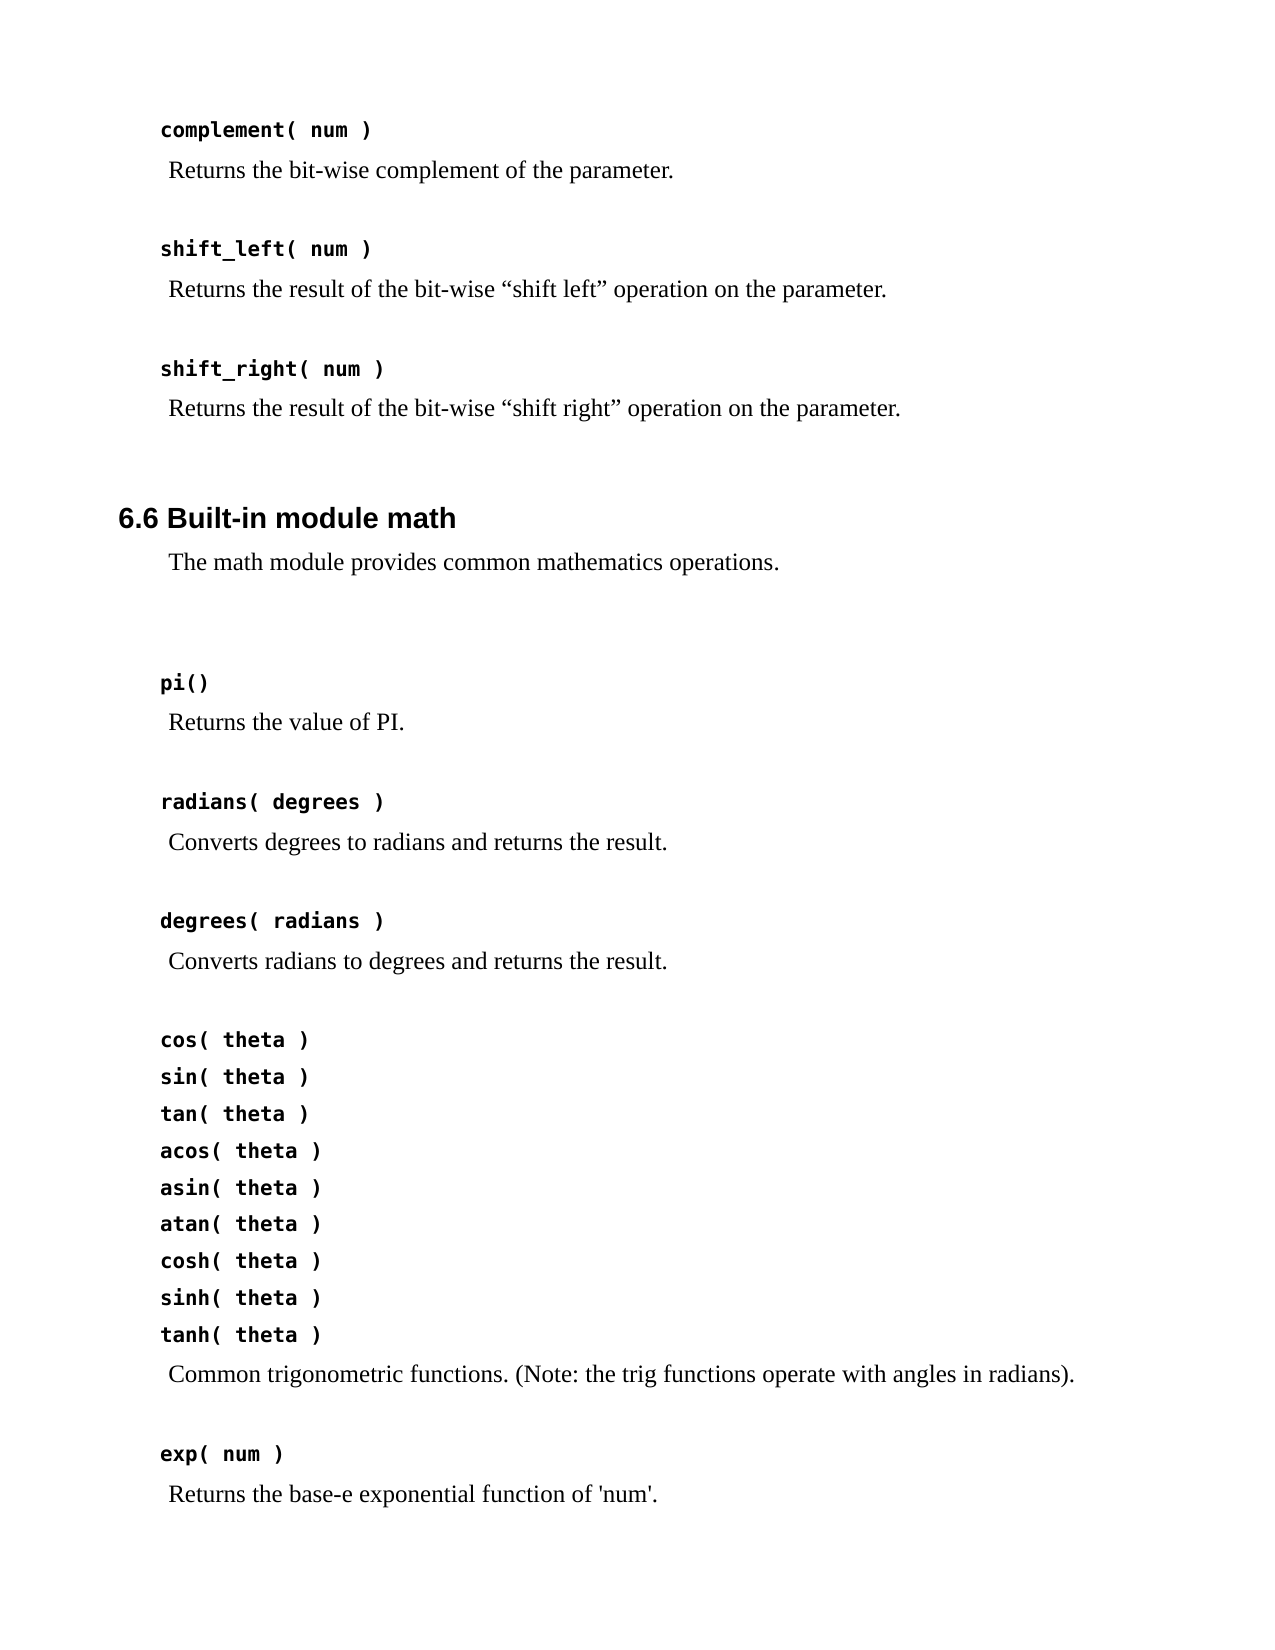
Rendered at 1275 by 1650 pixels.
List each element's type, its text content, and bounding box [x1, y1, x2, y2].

text shift_right( num ) [118, 357, 1157, 381]
text Common trigonometric functions. (Note: the trig functions operate with angles in radians). [118, 1359, 1157, 1388]
text Returns the result of the bit-wise “shift right” operation on the parameter. [118, 393, 1157, 422]
text Returns the result of the bit-wise “shift left” operation on the parameter. [118, 274, 1157, 303]
text cosh( theta ) [118, 1249, 1157, 1273]
text cos( theta ) [118, 1028, 1157, 1053]
text The math module provides common mathematics operations. [118, 547, 1157, 576]
text complement( num ) [118, 118, 1157, 142]
text sinh( theta ) [118, 1286, 1157, 1310]
subtitle 6.6 Built-in module math [118, 501, 1157, 534]
text exp( num ) [118, 1442, 1157, 1466]
text tanh( theta ) [118, 1323, 1157, 1347]
text acos( theta ) [118, 1139, 1157, 1163]
text Returns the bit-wise complement of the parameter. [118, 155, 1157, 184]
text asin( theta ) [118, 1176, 1157, 1200]
text Returns the base-e exponential function of 'num'. [118, 1479, 1157, 1507]
text Converts radians to degrees and returns the result. [118, 946, 1157, 975]
text radians( degrees ) [118, 790, 1157, 814]
text degrees( radians ) [118, 909, 1157, 933]
text sin( theta ) [118, 1065, 1157, 1089]
text Returns the value of PI. [118, 707, 1157, 736]
text Converts degrees to radians and returns the result. [118, 827, 1157, 856]
text shift_left( num ) [118, 237, 1157, 262]
text tan( theta ) [118, 1102, 1157, 1126]
text atan( theta ) [118, 1212, 1157, 1237]
text pi() [118, 671, 1157, 695]
